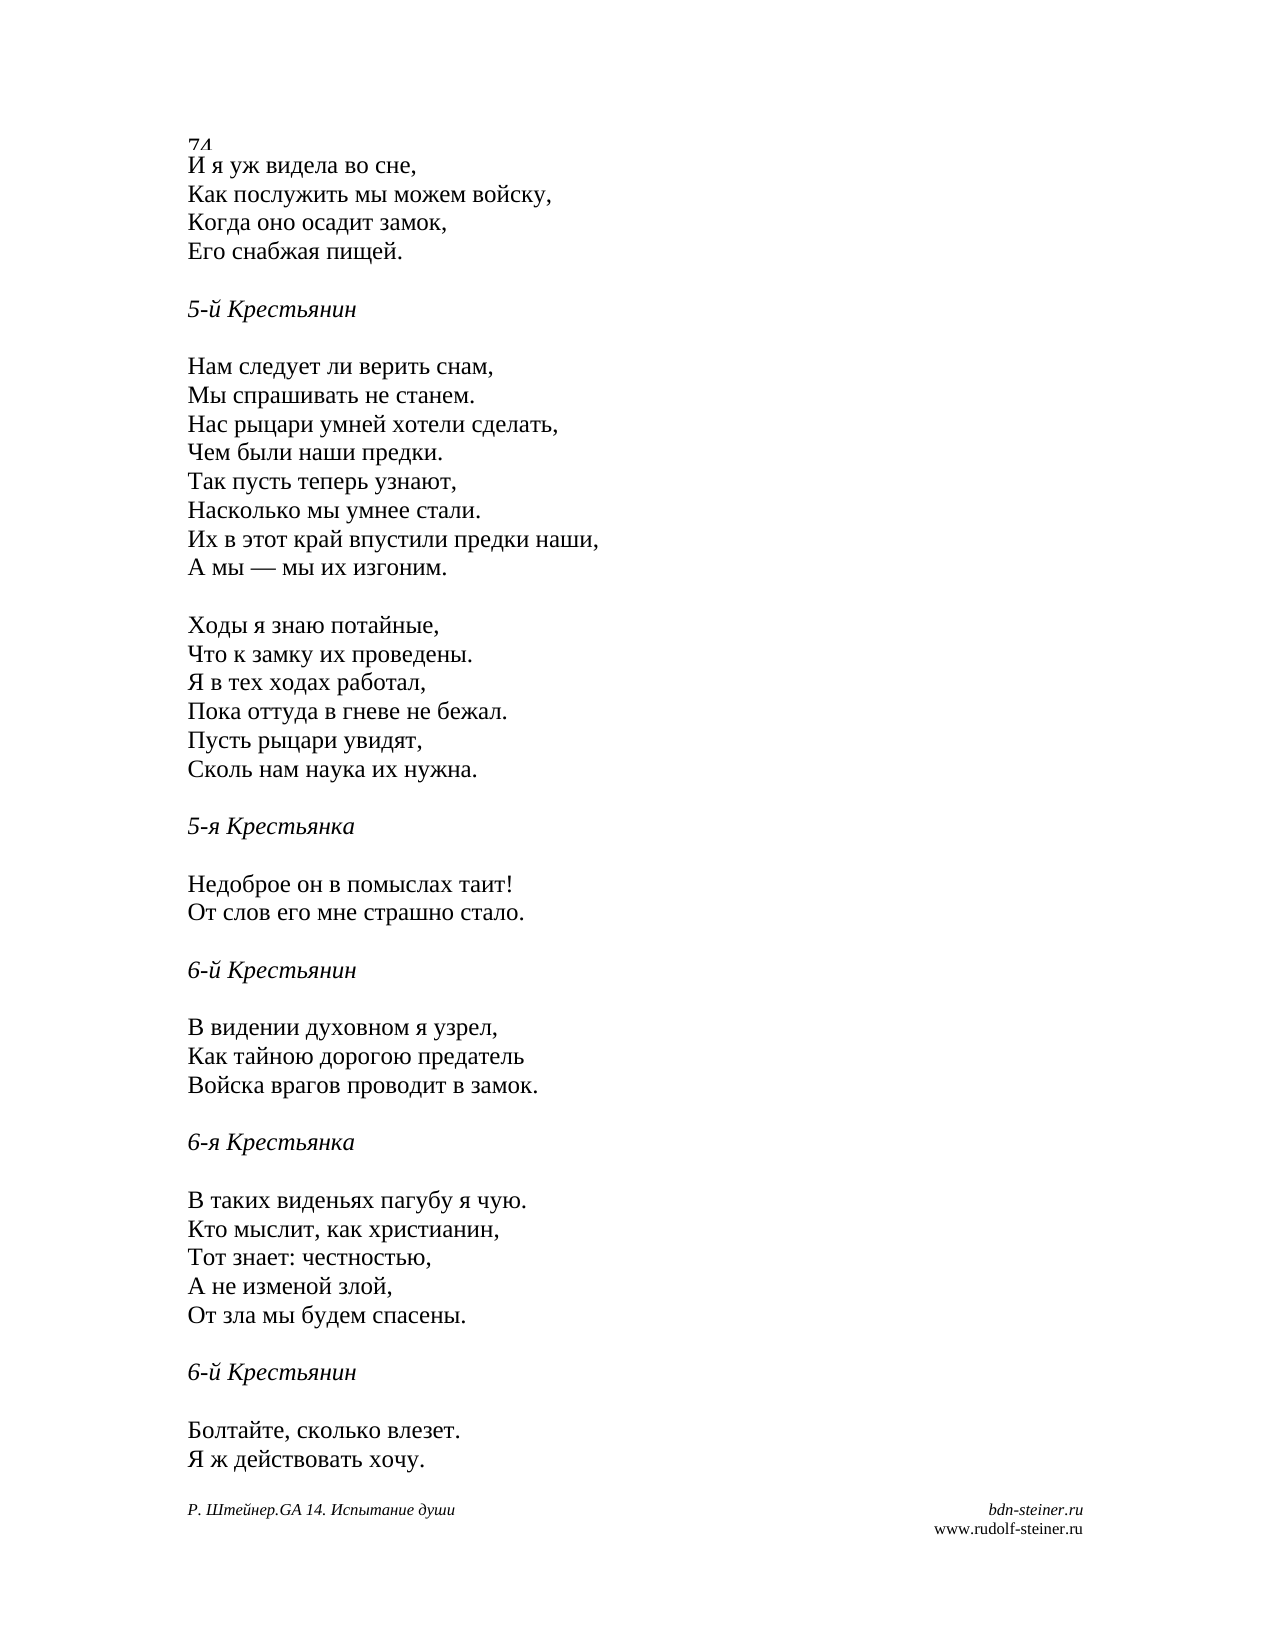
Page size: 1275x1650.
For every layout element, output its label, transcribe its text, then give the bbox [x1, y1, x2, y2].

text В видении духовном я узрел, Как тайною дорогою предатель Войска врагов проводит в замок. [187, 1012, 1087, 1099]
text 5-я Крестьянка [187, 811, 1087, 840]
text 5-й Крестьянин [187, 294, 1087, 322]
text Недоброе он в помыслах таит! От слов его мне страшно стало. [187, 869, 1087, 926]
text В таких виденьях пагубу я чую. Кто мыслит, как христианин, Тот знает: честностью, А не изменой злой, От зла мы будем спасены. [187, 1185, 1087, 1329]
text Ходы я знаю потайные, Что к замку их проведены. Я в тех ходах работал, Пока оттуда в гневе не бежал. Пусть рыцари увидят, Сколь нам наука их нужна. [187, 610, 1087, 782]
text 6-й Крестьянин [187, 1357, 1087, 1386]
text Нам следует ли верить снам, Мы спрашивать не станем. Нас рыцари умней хотели сделать, Чем были наши предки. Так пусть теперь узнают, Насколько мы умнее стали. Их в этот край впустили предки наши, А мы — мы их изгоним. [187, 351, 1087, 581]
text И я уж видела во сне, Как послужить мы можем войску, Когда оно осадит замок, Его снабжая пищей. [187, 150, 1087, 265]
text 6-й Крестьянин [187, 955, 1087, 984]
text Болтайте, сколько влезет. Я ж действовать хочу. [187, 1415, 1087, 1472]
text 6-я Крестьянка [187, 1127, 1087, 1156]
